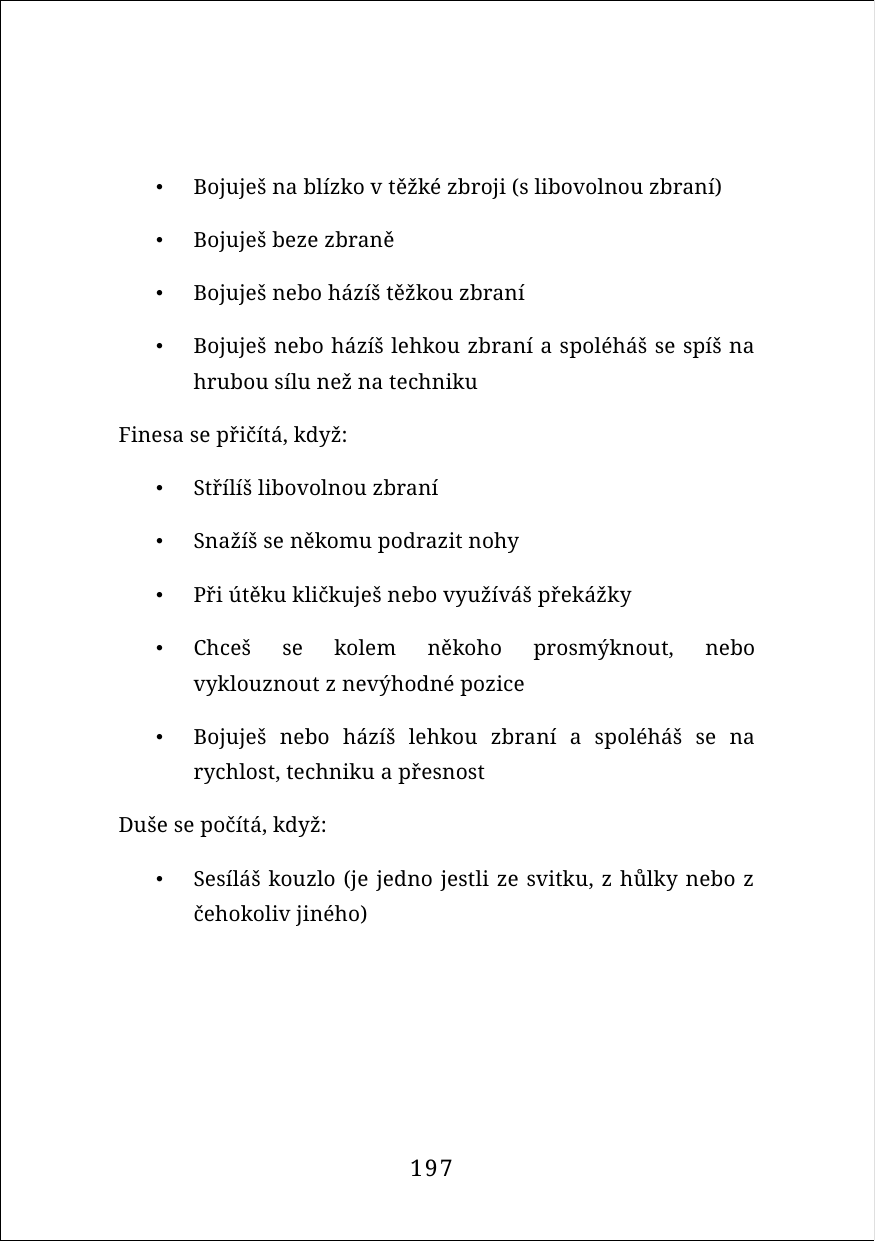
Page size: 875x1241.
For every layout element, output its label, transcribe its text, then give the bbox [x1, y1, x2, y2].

text Duše se počítá, když: [118, 811, 756, 839]
list Bojuješ nebo házíš těžkou zbraní [156, 278, 756, 307]
list Bojuješ beze zbraně [156, 225, 756, 253]
list Střílíš libovolnou zbraní [156, 473, 756, 502]
list Bojuješ nebo házíš lehkou zbraní a spoléháš se na rychlost, techniku a přesnost [156, 722, 756, 786]
list Chceš se kolem někoho prosmýknout, nebo vyklouznout z nevýhodné pozice [156, 633, 756, 697]
text Finesa se přičítá, když: [118, 420, 756, 449]
list Bojuješ na blízko v těžké zbroji (s libovolnou zbraní) [156, 172, 756, 200]
list Sesíláš kouzlo (je jedno jestli ze svitku, z hůlky nebo z čehokoliv jiného) [156, 864, 756, 928]
list Bojuješ nebo házíš lehkou zbraní a spoléháš se spíš na hrubou sílu než na techniku [156, 331, 756, 395]
list Snažíš se někomu podrazit nohy [156, 527, 756, 555]
list Při útěku kličkuješ nebo využíváš překážky [156, 580, 756, 608]
